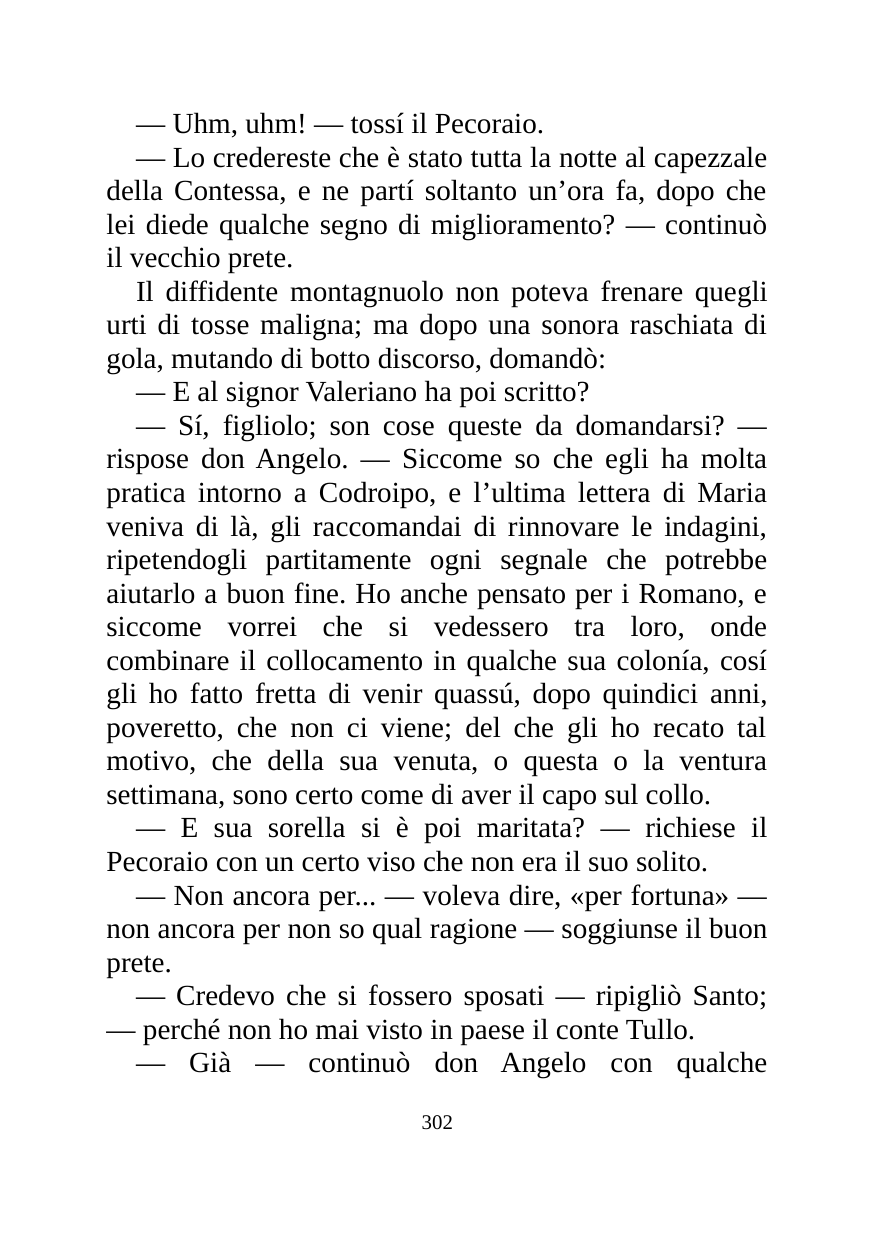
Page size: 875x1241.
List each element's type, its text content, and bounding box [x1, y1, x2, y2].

text — E sua sorella si è poi maritata? — richiese il Pecoraio con un certo viso che non era il suo solito. [106, 811, 768, 878]
text — Uhm, uhm! — tossí il Pecoraio. [106, 106, 768, 140]
text — Lo credereste che è stato tutta la notte al capezzale della Contessa, e ne partí soltanto un’ora fa, dopo che lei diede qualche segno di miglioramento? — continuò il vecchio prete. [106, 140, 768, 274]
text — Sí, figliolo; son cose queste da domandarsi? — rispose don Angelo. — Siccome so che egli ha molta pratica intorno a Codroipo, e l’ultima lettera di Maria veniva di là, gli raccomandai di rinnovare le indagini, ripetendogli partitamente ogni segnale che potrebbe aiutarlo a buon fine. Ho anche pensato per i Romano, e siccome vorrei che si vedessero tra loro, onde combinare il collocamento in qualche sua colonía, cosí gli ho fatto fretta di venir quassú, dopo quindici anni, poveretto, che non ci viene; del che gli ho recato tal motivo, che della sua venuta, o questa o la ventura settimana, sono certo come di aver il capo sul collo. [106, 408, 768, 811]
text Il diffidente montagnuolo non poteva frenare quegli urti di tosse maligna; ma dopo una sonora raschiata di gola, mutando di botto discorso, domandò: [106, 274, 768, 374]
text — Già — continuò don Angelo con qualche [106, 1045, 768, 1079]
text — E al signor Valeriano ha poi scritto? [106, 374, 768, 408]
text — Non ancora per... — voleva dire, «per fortuna» — non ancora per non so qual ragione — soggiunse il buon prete. [106, 878, 768, 978]
text — Credevo che si fossero sposati — ripigliò Santo; — perché non ho mai visto in paese il conte Tullo. [106, 978, 768, 1045]
